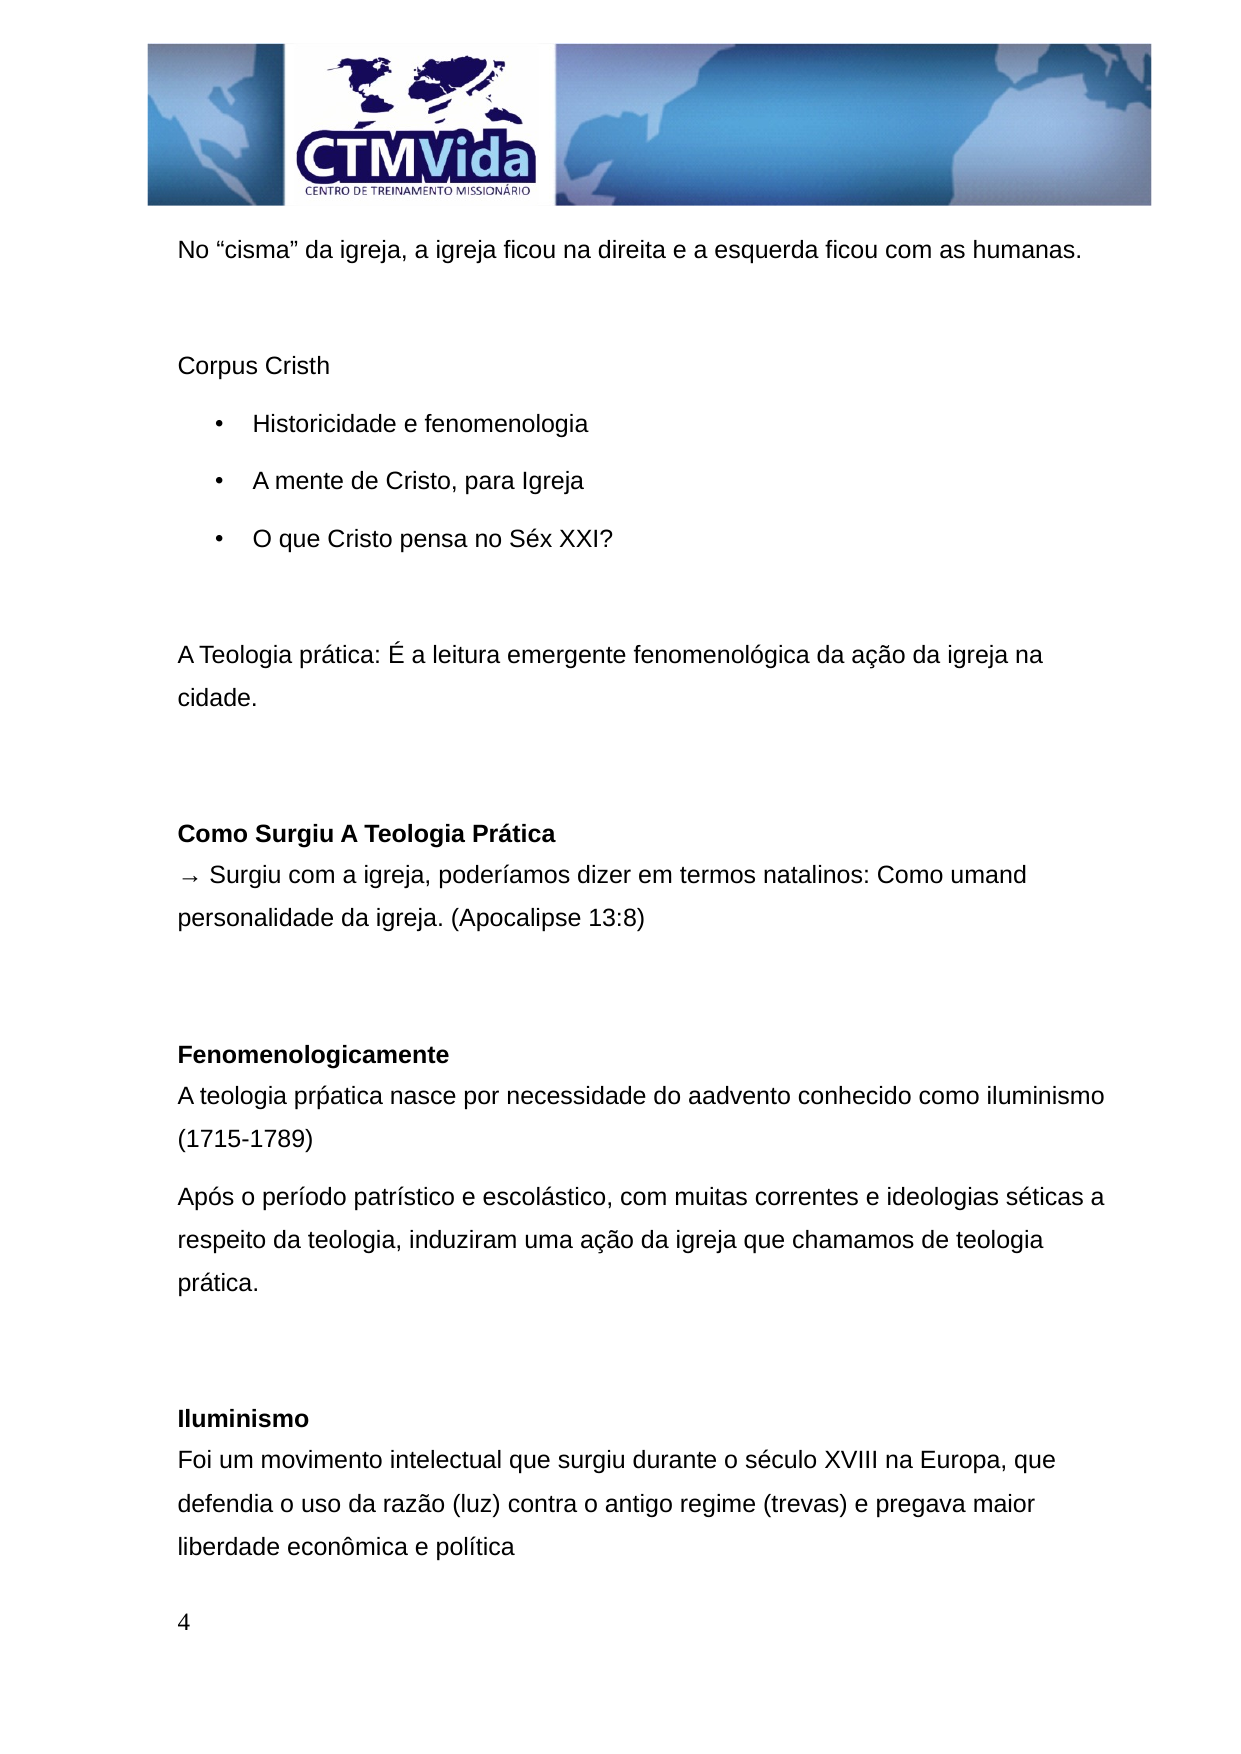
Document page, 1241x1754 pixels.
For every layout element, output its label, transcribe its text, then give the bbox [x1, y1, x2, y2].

text Corpus Cristh [177, 351, 1122, 379]
text Após o período patrístico e escolástico, com muitas correntes e ideologias séticas a respeito da teologia, induziram uma ação da igreja que chamamos de teologia prática. [177, 1182, 1122, 1297]
subtitle Fenomenologicamente [177, 1040, 1122, 1068]
list Historicidade e fenomenologia [215, 408, 1122, 437]
text A Teologia prática: É a leitura emergente fenomenológica da ação da igreja na cidade. [177, 640, 1122, 712]
text A teologia prṕatica nasce por necessidade do aadvento conhecido como iluminismo (1715-1789) [177, 1081, 1122, 1153]
picture [147, 43, 1152, 206]
text → Surgiu com a igreja, poderíamos dizer em termos natalinos: Como umand personalidade da igreja. (Apocalipse 13:8) [177, 860, 1122, 932]
text Foi um movimento intelectual que surgiu durante o século XVIII na Europa, que defendia o uso da razão (luz) contra o antigo regime (trevas) e pregava maior liberdade econômica e política [177, 1446, 1122, 1561]
list A mente de Cristo, para Igreja [215, 466, 1122, 495]
subtitle Iluminismo [177, 1404, 1122, 1433]
text No “cisma” da igreja, a igreja ficou na direita e a esquerda ficou com as humanas. [177, 235, 1122, 264]
subtitle Como surgiu a teologia prática [177, 819, 1122, 848]
list O que Cristo pensa no Séx XXI? [215, 524, 1122, 553]
